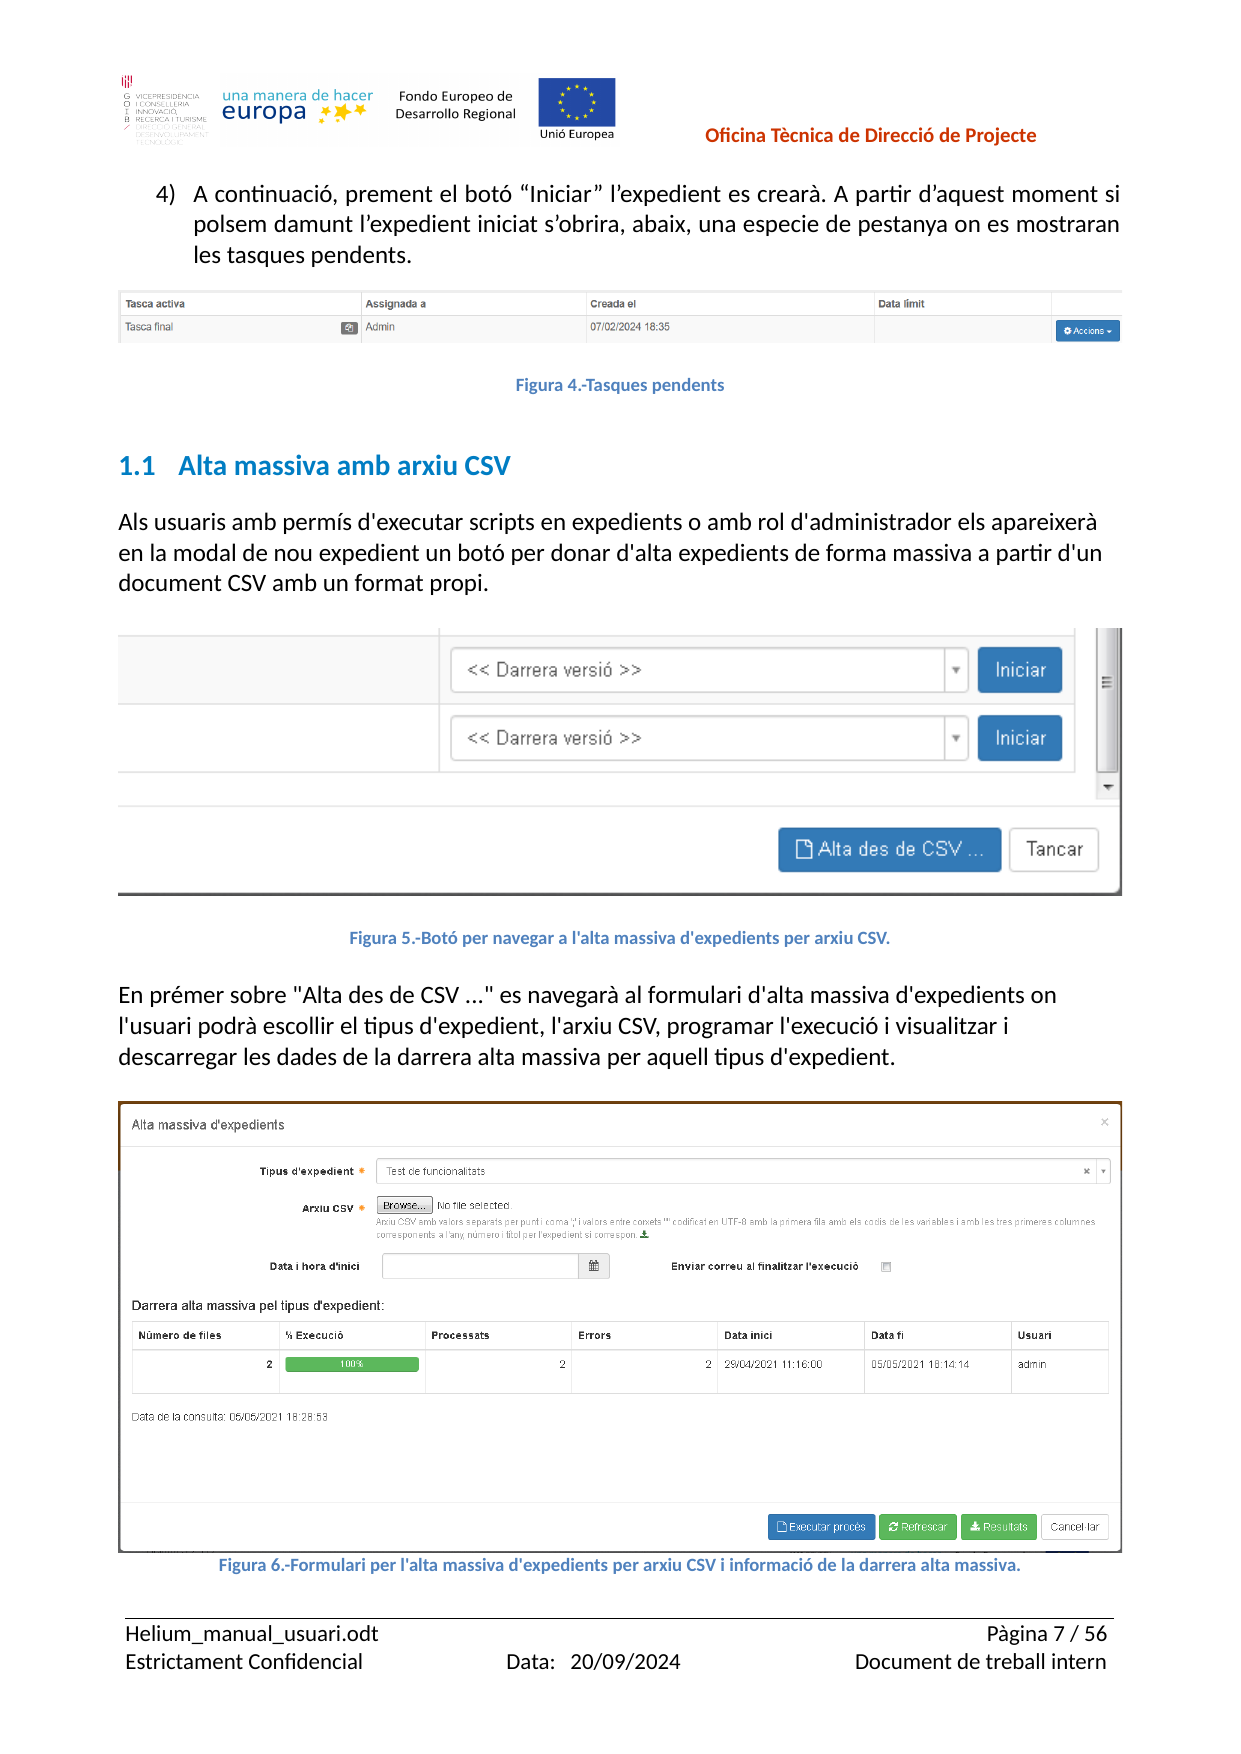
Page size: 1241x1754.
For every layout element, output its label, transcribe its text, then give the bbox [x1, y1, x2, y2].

text En prémer sobre "Alta des de CSV ..." es navegarà al formulari d'alta massiva d'expedients on l'usuari podrà escollir el tipus d'expedient, l'arxiu CSV, programar l'execució i visualitzar i descarregar les dades de la darrera alta massiva per aquell tipus d'expedient. [118, 979, 1122, 1071]
list A continuació, prement el botó “Iniciar” l’expedient es crearà. A partir d’aquest moment si polsem damunt l’expedient iniciat s’obrira, abaix, una especie de pestanya on es mostraran les tasques pendents. [156, 178, 1122, 269]
picture [118, 290, 1123, 343]
text Figura 4.-Tasques pendents [118, 373, 1122, 396]
text Figura 6.-Formulari per l'alta massiva d'expedients per arxiu CSV i informació de la darrera alta massiva. [118, 1553, 1122, 1576]
picture [219, 73, 621, 147]
picture [118, 73, 213, 147]
subtitle Alta massiva amb arxiu CSV [118, 447, 1122, 483]
text Als usuaris amb permís d'executar scripts en expedients o amb rol d'administrador els apareixerà en la modal de nou expedient un botó per donar d'alta expedients de forma massiva a partir d'un document CSV amb un format propi. [118, 506, 1122, 598]
text Figura 5.-Botó per navegar a l'alta massiva d'expedients per arxiu CSV. [118, 926, 1122, 949]
picture [118, 628, 1123, 896]
picture [118, 1101, 1123, 1553]
